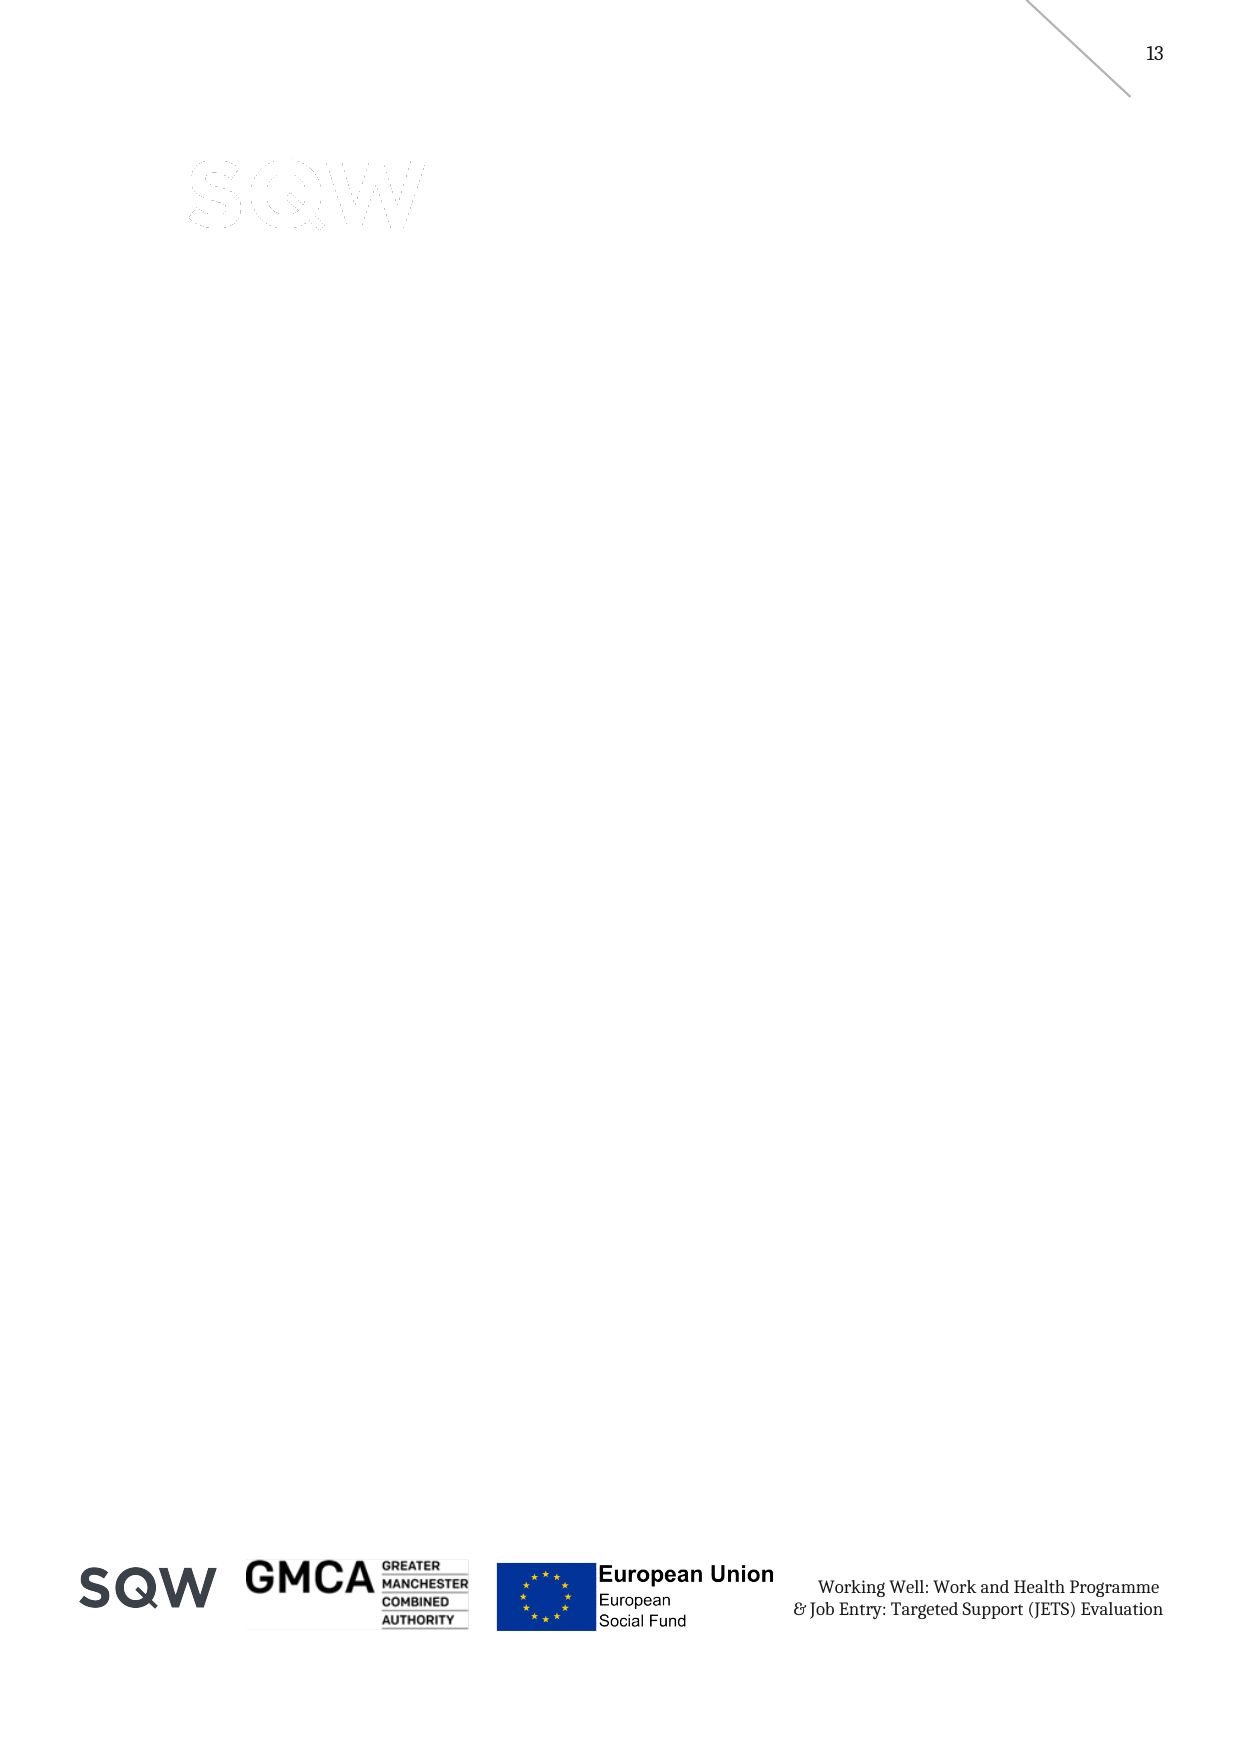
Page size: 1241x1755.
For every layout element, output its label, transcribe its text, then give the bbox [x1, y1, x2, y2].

table_header [266, 173, 306, 215]
table_cell Reuben House Covent Garden Cambridge CB1 2HT [189, 774, 618, 1010]
table_cell For more information: [189, 538, 618, 596]
table_header [189, 160, 618, 467]
table_cell www.sqw.co.uk [189, 1010, 619, 1222]
table_cell Christine Doel Director, SQW T: +44 (0)1223 209 400 E: cdoel@sqw.co.uk [189, 596, 618, 774]
table_cell Contact [189, 467, 618, 537]
table_header [189, 160, 226, 216]
table_header About us SQW Group SQW and Oxford Innovation are part of SQW Group. www.sqwgroup.com SQW SQW is a leading provider of research, analysis and advice on sustainable economic and social development for public, private and voluntary sector organisations across the UK and internationally. Core services include appraisal, economic impact assessment, and evaluation; demand assessment, feasibility and business planning; economic, social and environmental research and analysis; organisation and partnership development; policy development, strategy, and action planning. In 2019, BBP Regeneration became part of SQW, bringing to the business a RICS-accredited land and property team. www.sqw.co.uk Oxford Innovation Oxford Innovation is a leading operator of business and innovation centres that provide office and laboratory space to companies throughout the UK. The company also provides innovation services to entrepreneurs, including business planning advice, coaching and mentoring. Oxford Innovation also manages investment networks that link investors with entrepreneurs seeking funding from £20,000 to £2m. www.oxin.co.uk [622, 142, 1240, 1222]
table_header [189, 142, 619, 1010]
